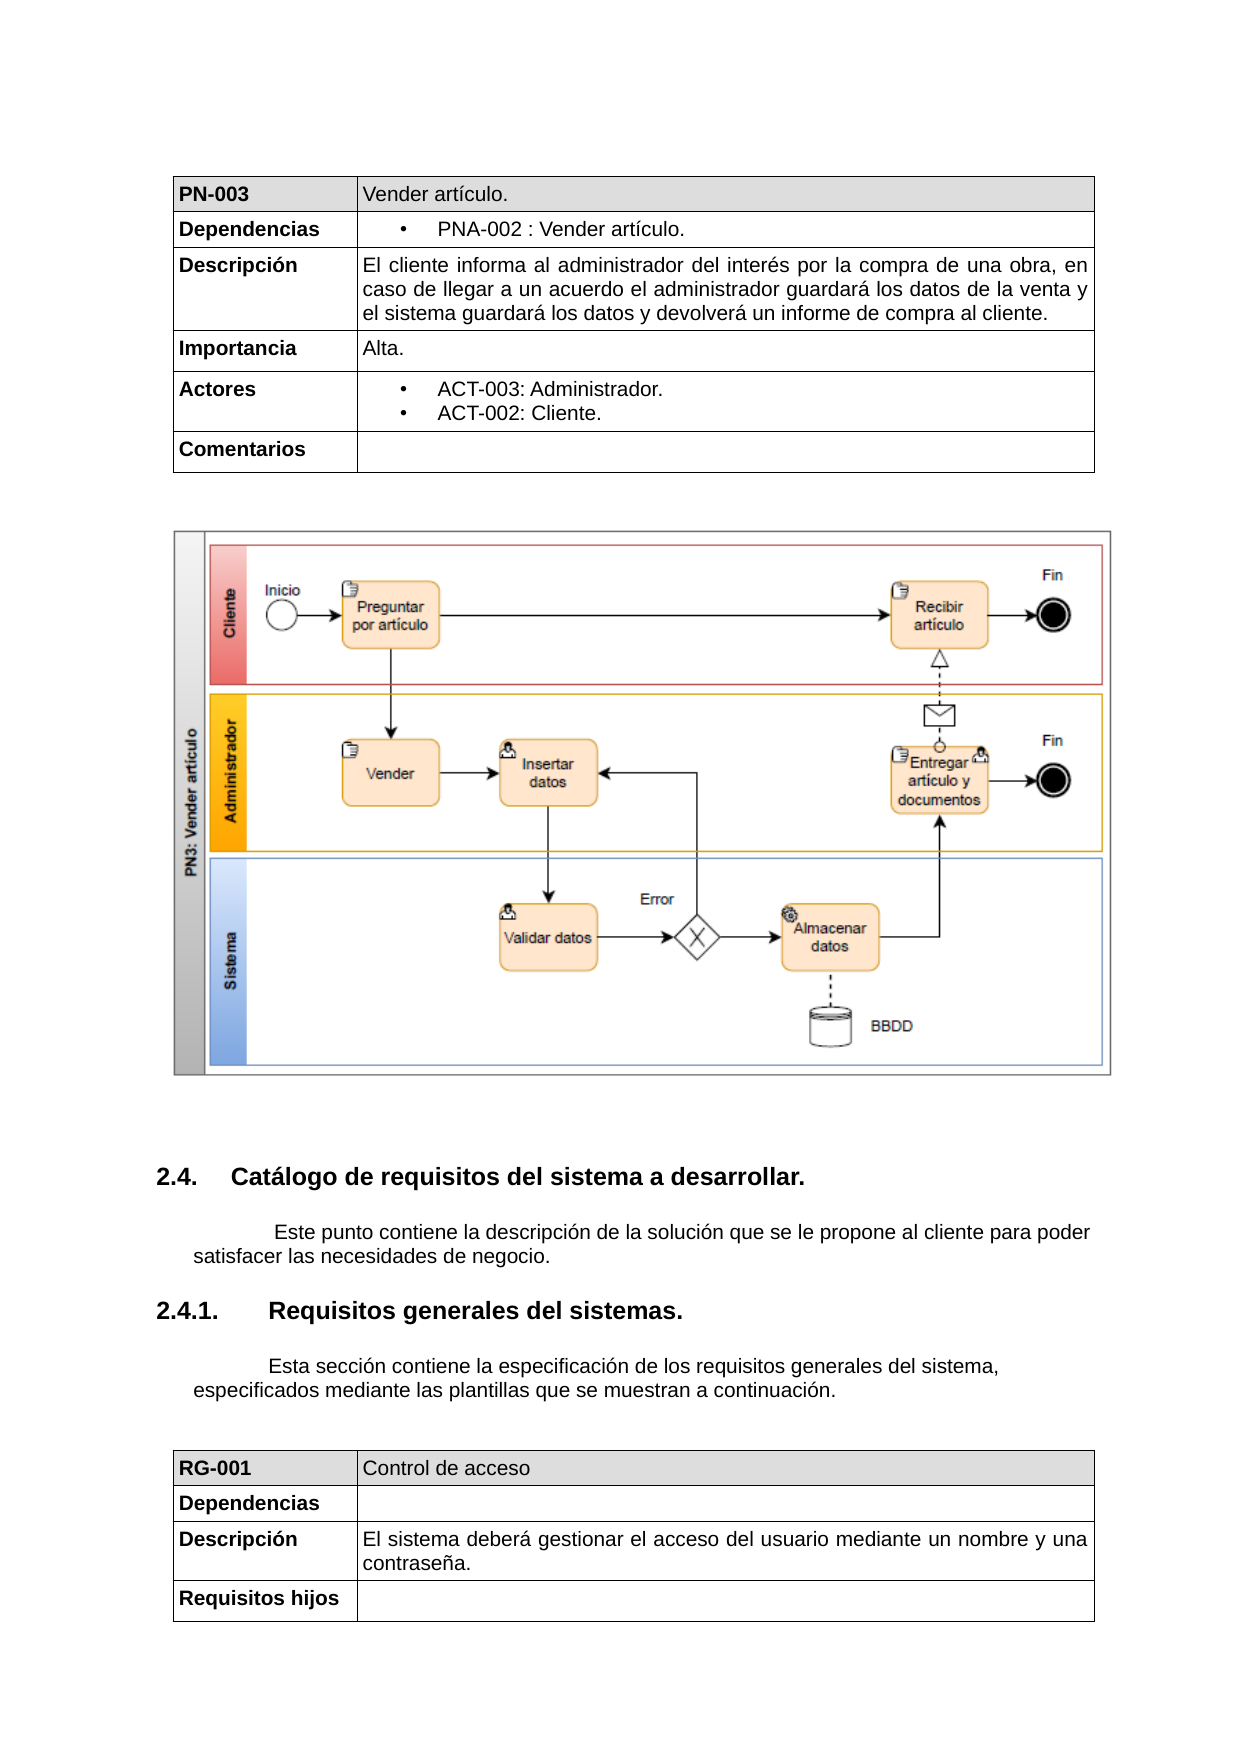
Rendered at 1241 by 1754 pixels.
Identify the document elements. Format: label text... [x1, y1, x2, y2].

picture [167, 524, 1121, 1084]
table_cell Alta. [358, 331, 1094, 371]
table_cell Descripción [174, 1522, 357, 1580]
table_cell [358, 432, 1094, 472]
table_cell Importancia [174, 331, 357, 371]
table_header Vender artículo. [358, 177, 1094, 211]
table_cell ACT-003: Administrador. ACT-002: Cliente. [358, 372, 1094, 431]
table_cell Dependencias [174, 212, 357, 247]
table_cell Comentarios [174, 432, 357, 472]
list Requisitos generales del sistemas. [156, 1296, 1093, 1325]
list Catálogo de requisitos del sistema a desarrollar. [156, 1162, 1093, 1191]
table_cell PNA-002 : Vender artículo. [358, 212, 1094, 247]
table_cell Requisitos hijos [174, 1581, 357, 1621]
table_cell El cliente informa al administrador del interés por la compra de una obra, en caso de llegar a un acuerdo el administrador guardará los datos de la venta y el sistema guardará los datos y devolverá un informe de compra al cliente. [358, 248, 1094, 330]
table_cell Descripción [174, 248, 357, 330]
table_header PN-003 [174, 177, 357, 211]
table_cell [358, 1486, 1094, 1521]
table_header RG-001 [174, 1451, 357, 1485]
table_cell Actores [174, 372, 357, 431]
table_cell Dependencias [174, 1486, 357, 1521]
table_cell El sistema deberá gestionar el acceso del usuario mediante un nombre y una contraseña. [358, 1522, 1094, 1580]
table_cell [358, 1581, 1094, 1621]
table_header Control de acceso [358, 1451, 1094, 1485]
text Esta sección contiene la especificación de los requisitos generales del sistema, especificados mediante las plantillas que se muestran a continuación. [193, 1354, 1093, 1402]
text Este punto contiene la descripción de la solución que se le propone al cliente para poder satisfacer las necesidades de negocio. [193, 1219, 1093, 1267]
